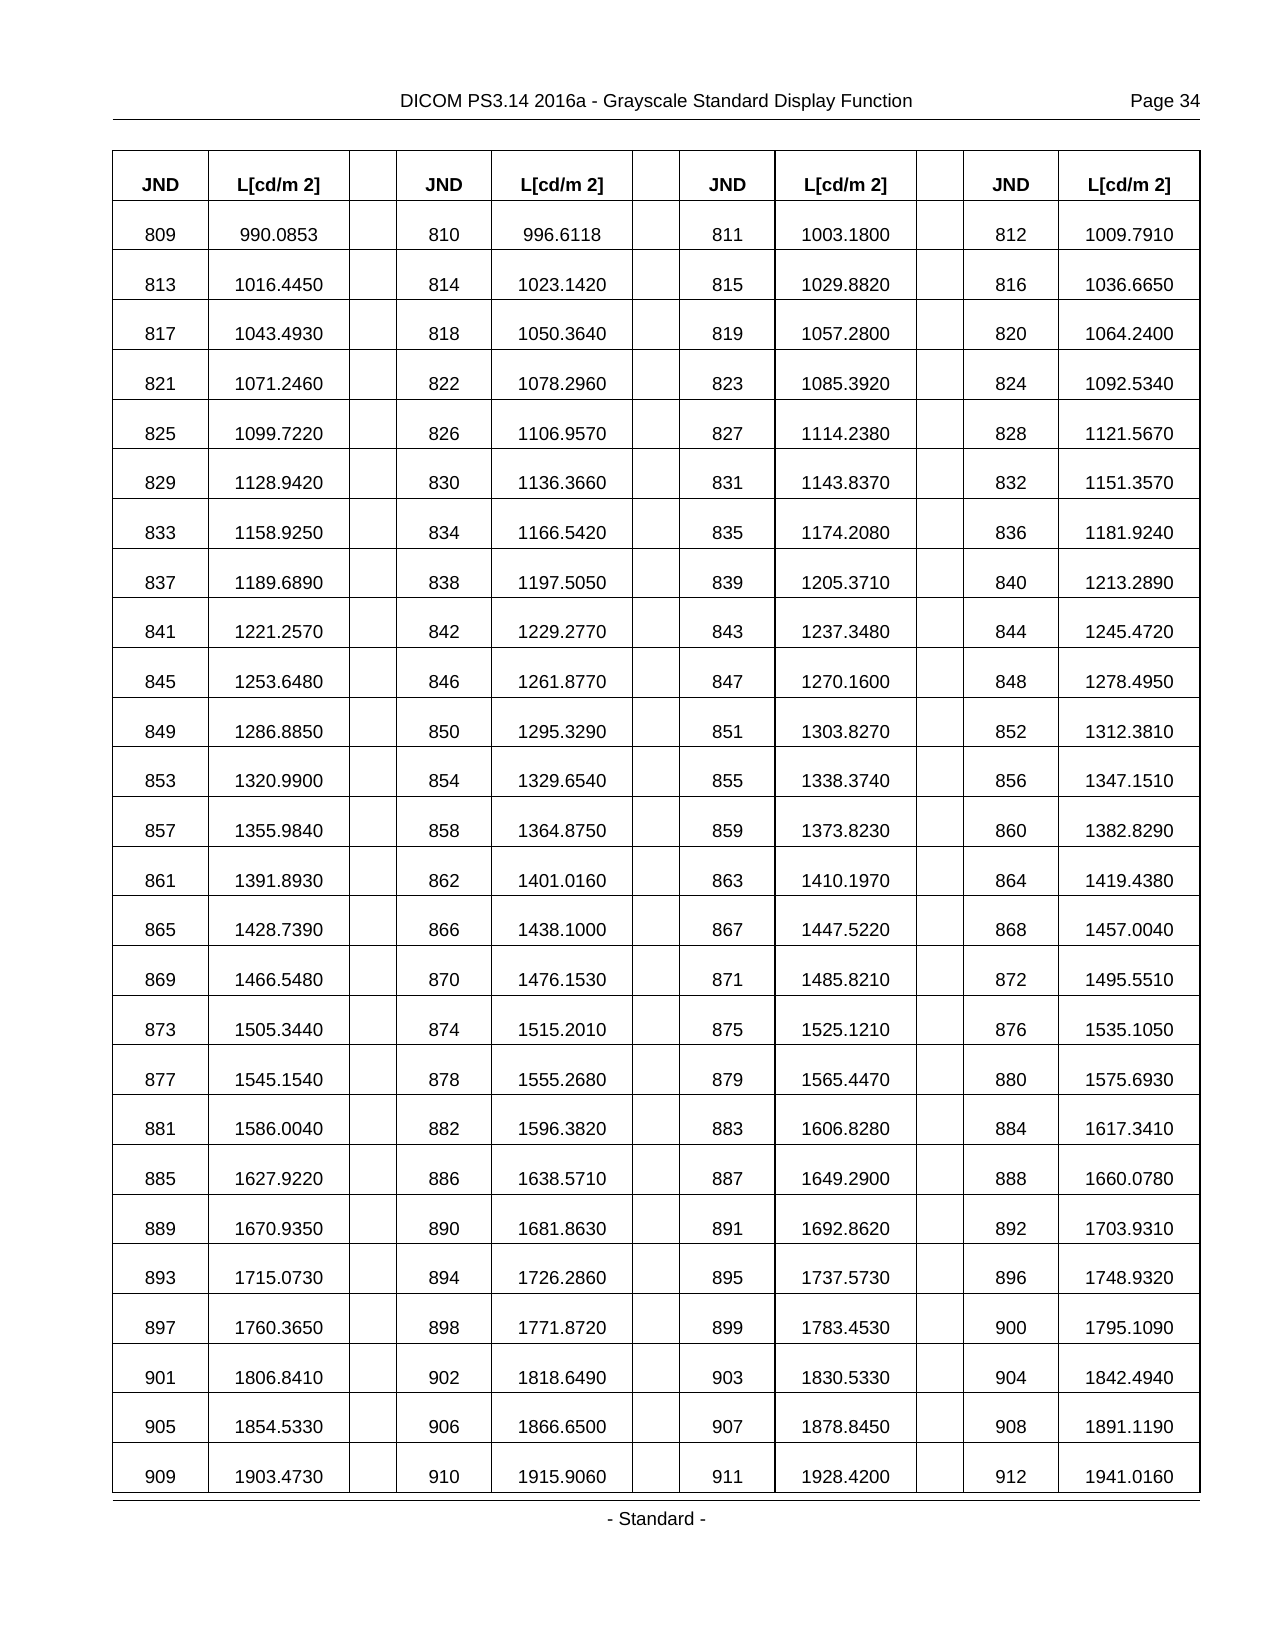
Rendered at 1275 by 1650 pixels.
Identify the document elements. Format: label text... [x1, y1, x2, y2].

table_cell 1627.9220 [209, 1145, 349, 1193]
table_cell 1555.2680 [492, 1045, 632, 1094]
table_cell [633, 250, 679, 299]
table_cell 876 [964, 996, 1058, 1044]
table_cell [350, 747, 396, 796]
table_cell 1783.4530 [776, 1294, 916, 1342]
table_cell 1915.9060 [492, 1443, 632, 1492]
table_cell 903 [680, 1344, 774, 1392]
table_cell [633, 598, 679, 647]
table_header [917, 151, 963, 200]
table_cell 828 [964, 400, 1058, 448]
table_cell 813 [113, 250, 208, 299]
table_cell [917, 747, 963, 796]
table_cell [917, 400, 963, 448]
table_cell 907 [680, 1393, 774, 1442]
table_cell [633, 201, 679, 249]
table_cell [350, 598, 396, 647]
table_cell 1181.9240 [1059, 499, 1199, 547]
table_cell 1419.4380 [1059, 847, 1199, 895]
table_cell 1071.2460 [209, 350, 349, 398]
table_cell [633, 1244, 679, 1293]
table_cell 851 [680, 698, 774, 746]
table_cell [350, 1443, 396, 1492]
table_cell 1670.9350 [209, 1195, 349, 1243]
table_cell 836 [964, 499, 1058, 547]
table_cell 840 [964, 549, 1058, 597]
table_cell [350, 1095, 396, 1144]
table_cell [917, 1244, 963, 1293]
table_header L[cd/m 2] [492, 151, 632, 200]
table_cell 1596.3820 [492, 1095, 632, 1144]
table_header JND [113, 151, 208, 200]
table_cell 867 [680, 896, 774, 945]
table_cell 852 [964, 698, 1058, 746]
table_cell 1715.0730 [209, 1244, 349, 1293]
table_cell 1485.8210 [776, 946, 916, 995]
table_cell 846 [397, 648, 491, 697]
table_cell 1795.1090 [1059, 1294, 1199, 1342]
table_cell 889 [113, 1195, 208, 1243]
table_cell 845 [113, 648, 208, 697]
table_cell 1295.3290 [492, 698, 632, 746]
table_cell 1903.4730 [209, 1443, 349, 1492]
table_cell 894 [397, 1244, 491, 1293]
table_header JND [397, 151, 491, 200]
table_cell 871 [680, 946, 774, 995]
table_cell 839 [680, 549, 774, 597]
table_cell 1036.6650 [1059, 250, 1199, 299]
table_cell 856 [964, 747, 1058, 796]
table_cell [350, 449, 396, 498]
table_cell 820 [964, 300, 1058, 349]
table_cell 905 [113, 1393, 208, 1442]
table_cell 901 [113, 1344, 208, 1392]
table_cell [350, 996, 396, 1044]
table_cell 1505.3440 [209, 996, 349, 1044]
table_cell 869 [113, 946, 208, 995]
table_cell 872 [964, 946, 1058, 995]
table_cell [633, 896, 679, 945]
table_cell 1495.5510 [1059, 946, 1199, 995]
table_header JND [680, 151, 774, 200]
table_cell 990.0853 [209, 201, 349, 249]
table_cell 909 [113, 1443, 208, 1492]
table_cell 860 [964, 797, 1058, 846]
table_cell 842 [397, 598, 491, 647]
table_cell 857 [113, 797, 208, 846]
table_cell 1692.8620 [776, 1195, 916, 1243]
table_cell 1586.0040 [209, 1095, 349, 1144]
table_cell [350, 300, 396, 349]
table_cell 838 [397, 549, 491, 597]
table_cell 893 [113, 1244, 208, 1293]
table_cell [917, 847, 963, 895]
table_header L[cd/m 2] [209, 151, 349, 200]
table_cell 1050.3640 [492, 300, 632, 349]
table_cell 1726.2860 [492, 1244, 632, 1293]
table_cell 858 [397, 797, 491, 846]
table_cell 908 [964, 1393, 1058, 1442]
table_cell 1312.3810 [1059, 698, 1199, 746]
table_cell 996.6118 [492, 201, 632, 249]
table_cell 882 [397, 1095, 491, 1144]
table_cell 1320.9900 [209, 747, 349, 796]
table_cell 912 [964, 1443, 1058, 1492]
table_cell [633, 449, 679, 498]
table_cell 817 [113, 300, 208, 349]
table_cell 1928.4200 [776, 1443, 916, 1492]
table_cell [633, 350, 679, 398]
table_cell 1023.1420 [492, 250, 632, 299]
table_cell 1649.2900 [776, 1145, 916, 1193]
table_cell 1842.4940 [1059, 1344, 1199, 1392]
table_cell 904 [964, 1344, 1058, 1392]
table_cell [350, 250, 396, 299]
table_cell [917, 1344, 963, 1392]
table_cell [917, 698, 963, 746]
table_cell [350, 698, 396, 746]
table_cell 1121.5670 [1059, 400, 1199, 448]
table_cell 1364.8750 [492, 797, 632, 846]
table_cell 1703.9310 [1059, 1195, 1199, 1243]
table_cell [350, 1344, 396, 1392]
table_cell 896 [964, 1244, 1058, 1293]
table_cell 1016.4450 [209, 250, 349, 299]
table_cell 1143.8370 [776, 449, 916, 498]
table_header L[cd/m 2] [1059, 151, 1199, 200]
table_cell 1760.3650 [209, 1294, 349, 1342]
table_cell 1401.0160 [492, 847, 632, 895]
table_cell 823 [680, 350, 774, 398]
table_cell 886 [397, 1145, 491, 1193]
table_cell 1329.6540 [492, 747, 632, 796]
table_cell 829 [113, 449, 208, 498]
table_cell [633, 847, 679, 895]
table_cell 835 [680, 499, 774, 547]
table_cell [633, 1095, 679, 1144]
table_cell 1638.5710 [492, 1145, 632, 1193]
table_cell [917, 250, 963, 299]
table_cell 1878.8450 [776, 1393, 916, 1442]
table_cell [350, 1294, 396, 1342]
table_cell 1382.8290 [1059, 797, 1199, 846]
table_cell [350, 1145, 396, 1193]
table_cell 1189.6890 [209, 549, 349, 597]
table_cell 844 [964, 598, 1058, 647]
table_cell 843 [680, 598, 774, 647]
table_cell 830 [397, 449, 491, 498]
table_cell 1410.1970 [776, 847, 916, 895]
table_cell 1545.1540 [209, 1045, 349, 1094]
table_cell 809 [113, 201, 208, 249]
table_cell 841 [113, 598, 208, 647]
table_cell [633, 1294, 679, 1342]
table_cell 892 [964, 1195, 1058, 1243]
table_cell 1174.2080 [776, 499, 916, 547]
table_cell [350, 648, 396, 697]
table_cell [350, 499, 396, 547]
table_cell 849 [113, 698, 208, 746]
table_cell 1373.8230 [776, 797, 916, 846]
table_cell 1043.4930 [209, 300, 349, 349]
table_cell [917, 300, 963, 349]
table_cell 850 [397, 698, 491, 746]
table_cell [633, 996, 679, 1044]
table_cell 862 [397, 847, 491, 895]
table_cell 816 [964, 250, 1058, 299]
table_cell 1221.2570 [209, 598, 349, 647]
table_cell 1575.6930 [1059, 1045, 1199, 1094]
table_cell 1229.2770 [492, 598, 632, 647]
table_cell 1286.8850 [209, 698, 349, 746]
table_cell 897 [113, 1294, 208, 1342]
table_cell [917, 1195, 963, 1243]
table_cell [917, 1045, 963, 1094]
table_cell [917, 1095, 963, 1144]
table_cell 870 [397, 946, 491, 995]
table_cell 902 [397, 1344, 491, 1392]
table_cell 873 [113, 996, 208, 1044]
table_cell 1447.5220 [776, 896, 916, 945]
table_cell [350, 896, 396, 945]
table_cell 1428.7390 [209, 896, 349, 945]
table_cell 895 [680, 1244, 774, 1293]
table_cell 810 [397, 201, 491, 249]
table_cell 1092.5340 [1059, 350, 1199, 398]
table_cell 1347.1510 [1059, 747, 1199, 796]
table_cell 814 [397, 250, 491, 299]
table_cell 1660.0780 [1059, 1145, 1199, 1193]
table_cell 906 [397, 1393, 491, 1442]
table_cell [917, 549, 963, 597]
table_cell [633, 747, 679, 796]
table_cell 1355.9840 [209, 797, 349, 846]
table_cell [917, 201, 963, 249]
table_cell 888 [964, 1145, 1058, 1193]
table_cell [633, 797, 679, 846]
table_cell 1270.1600 [776, 648, 916, 697]
table_cell 818 [397, 300, 491, 349]
table_cell [917, 350, 963, 398]
table_cell 825 [113, 400, 208, 448]
table_cell 864 [964, 847, 1058, 895]
table_cell [917, 996, 963, 1044]
table_cell 883 [680, 1095, 774, 1144]
table_cell 837 [113, 549, 208, 597]
table_cell 1237.3480 [776, 598, 916, 647]
table_cell [350, 1195, 396, 1243]
table_cell 878 [397, 1045, 491, 1094]
table_cell 1515.2010 [492, 996, 632, 1044]
table_cell 1253.6480 [209, 648, 349, 697]
table_cell 1771.8720 [492, 1294, 632, 1342]
table_cell 865 [113, 896, 208, 945]
table_cell 1525.1210 [776, 996, 916, 1044]
table_cell 885 [113, 1145, 208, 1193]
table_cell 1128.9420 [209, 449, 349, 498]
table_cell 1136.3660 [492, 449, 632, 498]
table_cell [633, 549, 679, 597]
table_header JND [964, 151, 1058, 200]
table_cell 1009.7910 [1059, 201, 1199, 249]
table_cell 1476.1530 [492, 946, 632, 995]
table_cell [633, 698, 679, 746]
table_cell 1303.8270 [776, 698, 916, 746]
table_cell 1466.5480 [209, 946, 349, 995]
table_cell 833 [113, 499, 208, 547]
table_cell 884 [964, 1095, 1058, 1144]
table_cell 1099.7220 [209, 400, 349, 448]
table_cell [633, 1344, 679, 1392]
table_cell [633, 400, 679, 448]
table_cell 1391.8930 [209, 847, 349, 895]
table_cell 891 [680, 1195, 774, 1243]
table_cell 815 [680, 250, 774, 299]
table_cell [917, 1393, 963, 1442]
table_cell 855 [680, 747, 774, 796]
table_cell 831 [680, 449, 774, 498]
table_cell 1617.3410 [1059, 1095, 1199, 1144]
table_cell 1029.8820 [776, 250, 916, 299]
table_cell 880 [964, 1045, 1058, 1094]
table_cell [917, 1145, 963, 1193]
table_cell 1806.8410 [209, 1344, 349, 1392]
table_cell [350, 1244, 396, 1293]
table_cell [350, 201, 396, 249]
table_cell 1114.2380 [776, 400, 916, 448]
table_cell 1748.9320 [1059, 1244, 1199, 1293]
table_cell [350, 797, 396, 846]
table_cell 1158.9250 [209, 499, 349, 547]
table_cell [917, 1294, 963, 1342]
table_header [350, 151, 396, 200]
table_cell 1891.1190 [1059, 1393, 1199, 1442]
table_cell 847 [680, 648, 774, 697]
table_cell 854 [397, 747, 491, 796]
table_cell [633, 1443, 679, 1492]
table_cell 866 [397, 896, 491, 945]
table_cell [633, 1393, 679, 1442]
table_cell [350, 350, 396, 398]
table_cell 1438.1000 [492, 896, 632, 945]
table_cell 899 [680, 1294, 774, 1342]
table_cell 1078.2960 [492, 350, 632, 398]
table_cell [917, 946, 963, 995]
table_cell [917, 797, 963, 846]
table_cell 875 [680, 996, 774, 1044]
table_cell [917, 648, 963, 697]
table_cell [633, 300, 679, 349]
table_cell [633, 1145, 679, 1193]
table_cell [350, 946, 396, 995]
table_cell 812 [964, 201, 1058, 249]
table_cell 1535.1050 [1059, 996, 1199, 1044]
table_cell 1338.3740 [776, 747, 916, 796]
table_cell [633, 499, 679, 547]
table_cell [917, 449, 963, 498]
table_cell 1085.3920 [776, 350, 916, 398]
table_cell 898 [397, 1294, 491, 1342]
table_cell 1737.5730 [776, 1244, 916, 1293]
table_cell 1166.5420 [492, 499, 632, 547]
table_cell 811 [680, 201, 774, 249]
table_cell 834 [397, 499, 491, 547]
table_cell 879 [680, 1045, 774, 1094]
table_cell [633, 1045, 679, 1094]
table_cell 1106.9570 [492, 400, 632, 448]
table_cell 1606.8280 [776, 1095, 916, 1144]
table_cell 1941.0160 [1059, 1443, 1199, 1492]
table_cell 1205.3710 [776, 549, 916, 597]
table_cell 1681.8630 [492, 1195, 632, 1243]
table_cell 819 [680, 300, 774, 349]
table_cell 900 [964, 1294, 1058, 1342]
table_cell 1213.2890 [1059, 549, 1199, 597]
table_header L[cd/m 2] [776, 151, 916, 200]
table_cell 863 [680, 847, 774, 895]
table_cell 1830.5330 [776, 1344, 916, 1392]
table_cell 910 [397, 1443, 491, 1492]
table_cell 911 [680, 1443, 774, 1492]
table_cell 853 [113, 747, 208, 796]
table_cell [350, 847, 396, 895]
table_cell [350, 1045, 396, 1094]
table_cell 1457.0040 [1059, 896, 1199, 945]
table_cell 1854.5330 [209, 1393, 349, 1442]
table_cell [633, 1195, 679, 1243]
table_cell 827 [680, 400, 774, 448]
table_cell 877 [113, 1045, 208, 1094]
table_cell [917, 499, 963, 547]
table_cell 859 [680, 797, 774, 846]
table_cell 887 [680, 1145, 774, 1193]
table_cell [350, 1393, 396, 1442]
table_cell 861 [113, 847, 208, 895]
table_cell 868 [964, 896, 1058, 945]
table_cell 1245.4720 [1059, 598, 1199, 647]
table_cell 1197.5050 [492, 549, 632, 597]
table_cell [350, 400, 396, 448]
table_cell 1866.6500 [492, 1393, 632, 1442]
table_cell [633, 946, 679, 995]
table_cell 832 [964, 449, 1058, 498]
table_cell [917, 896, 963, 945]
table_cell 1057.2800 [776, 300, 916, 349]
table_cell [917, 598, 963, 647]
table_cell 848 [964, 648, 1058, 697]
table_cell 822 [397, 350, 491, 398]
table_header [633, 151, 679, 200]
table_cell 1261.8770 [492, 648, 632, 697]
table_cell 1565.4470 [776, 1045, 916, 1094]
table_cell 890 [397, 1195, 491, 1243]
table_cell 881 [113, 1095, 208, 1144]
table_cell 1064.2400 [1059, 300, 1199, 349]
table_cell 874 [397, 996, 491, 1044]
table_cell [633, 648, 679, 697]
table_cell 824 [964, 350, 1058, 398]
table_cell 826 [397, 400, 491, 448]
table_cell [917, 1443, 963, 1492]
table_cell [350, 549, 396, 597]
table_cell 1003.1800 [776, 201, 916, 249]
table_cell 1818.6490 [492, 1344, 632, 1392]
table_cell 1278.4950 [1059, 648, 1199, 697]
table_cell 1151.3570 [1059, 449, 1199, 498]
table_cell 821 [113, 350, 208, 398]
